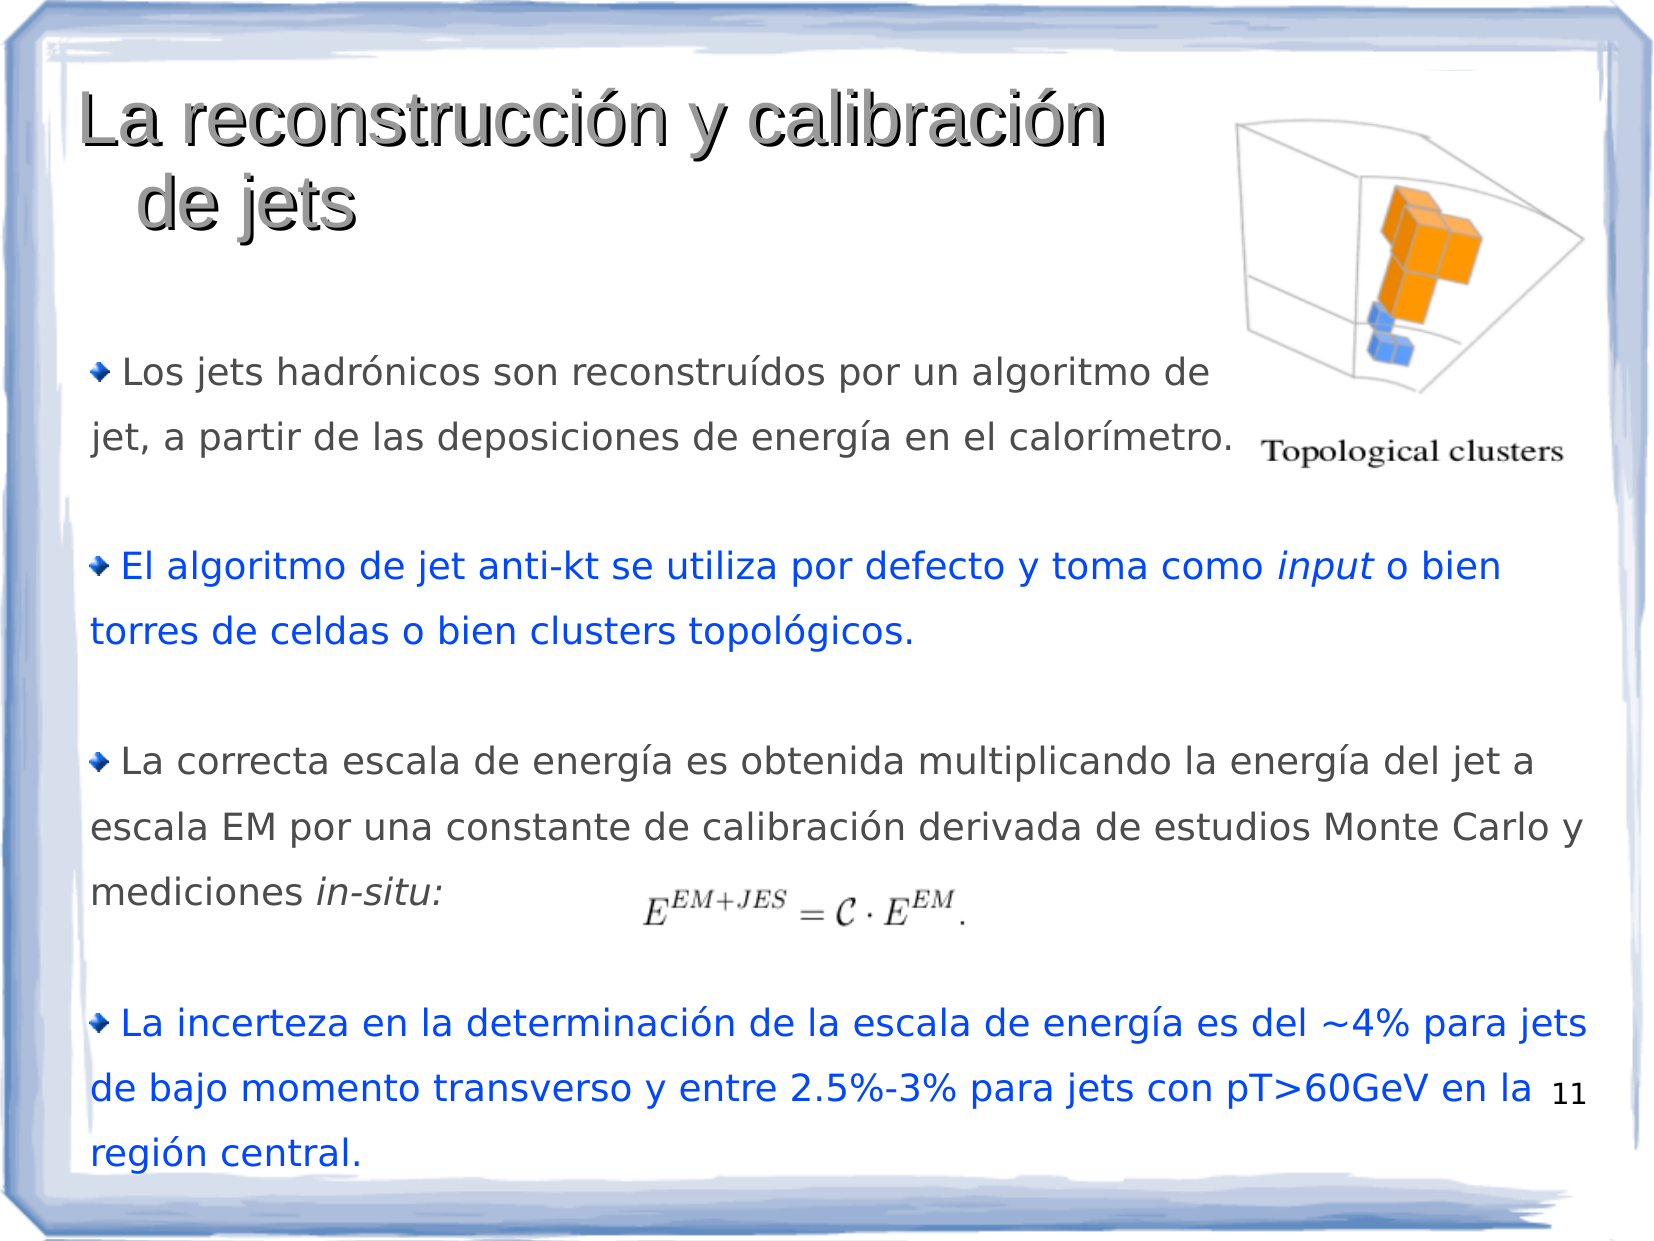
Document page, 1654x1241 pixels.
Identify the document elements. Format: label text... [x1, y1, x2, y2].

picture [0, 0, 1654, 1241]
title La reconstrucción y calibración de jets [75, 75, 1174, 244]
text_box Los jets hadrónicos son reconstruídos por un algoritmo de jet, a partir de las deposiciones de energía en el calorímetro. [76, 321, 1252, 488]
text_box El algoritmo de jet anti-kt se utiliza por defecto y toma como input o bien torres de celdas o bien clusters topológicos. La correcta escala de energía es obtenida multiplicando la energía del jet a escala EM por una constante de calibración derivada de estudios Monte Carlo y mediciones in-situ: La incerteza en la determinación de la escala de energía es del ~4% para jets de bajo momento transverso y entre 2.5%-3% para jets con pT>60GeV en la región central. [75, 515, 1613, 1162]
